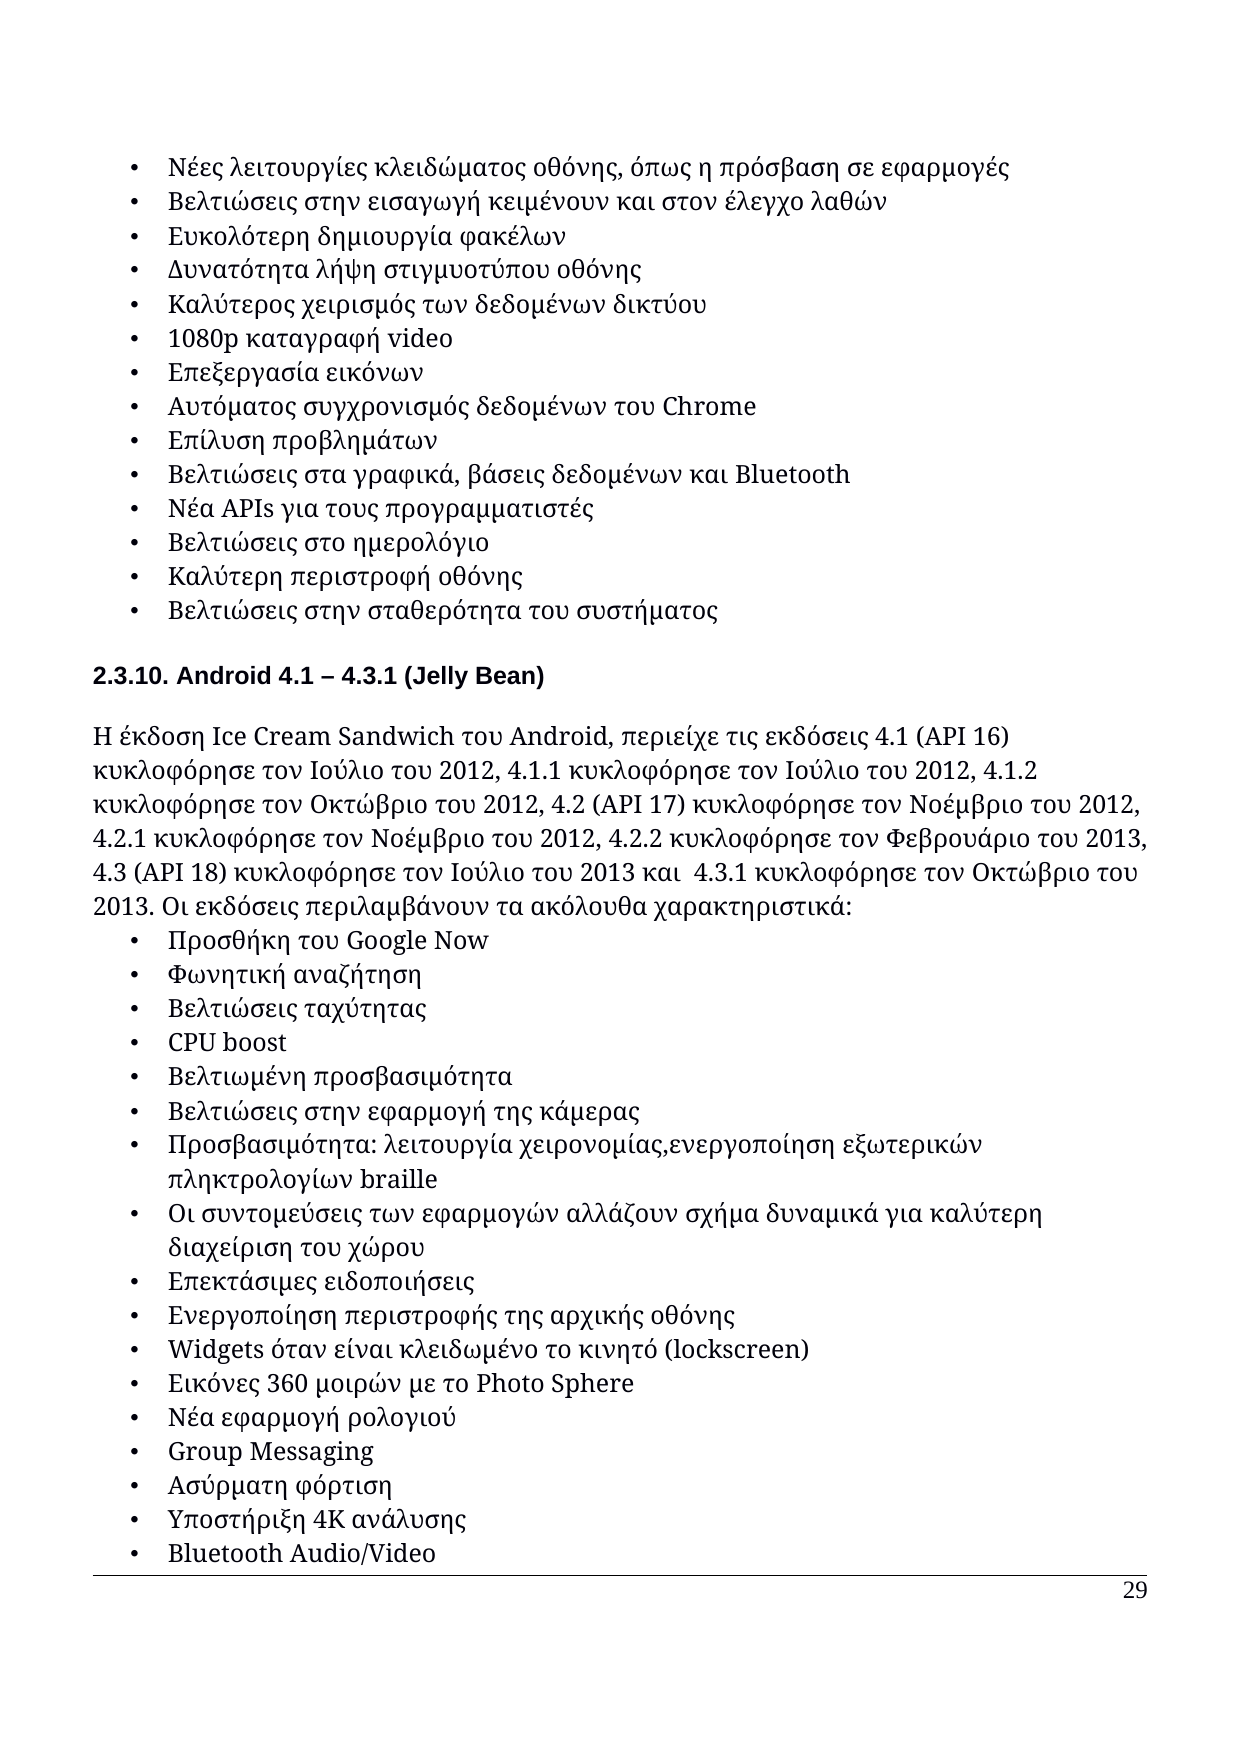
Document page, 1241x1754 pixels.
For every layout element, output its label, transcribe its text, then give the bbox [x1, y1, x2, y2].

list Νέα εφαρμογή ρολογιού [130, 1400, 1147, 1434]
list Bluetooth Audio/Video [130, 1536, 1147, 1570]
list Οι συντομεύσεις των εφαρμογών αλλάζουν σχήμα δυναμικά για καλύτερη διαχείριση του χώρου [130, 1195, 1147, 1263]
list Νέες λειτουργίες κλειδώματος οθόνης, όπως η πρόσβαση σε εφαρμογές [130, 150, 1147, 184]
list Επεξεργασία εικόνων [130, 354, 1147, 388]
list Ασύρματη φόρτιση [130, 1468, 1147, 1502]
list Δυνατότητα λήψη στιγμυοτύπου οθόνης [130, 252, 1147, 286]
list Βελτιώσεις στα γραφικά, βάσεις δεδομένων και Bluetooth [130, 457, 1147, 491]
list CPU boost [130, 1025, 1147, 1059]
text Η έκδοση Ice Cream Sandwich του Android, περιείχε τις εκδόσεις 4.1 (API 16) κυκλοφόρησε τον Ιούλιο του 2012, 4.1.1 κυκλοφόρησε τον Ιούλιο του 2012, 4.1.2 κυκλοφόρησε τον Οκτώβριο του 2012, 4.2 (API 17) κυκλοφόρησε τον Νοέμβριο του 2012, 4.2.1 κυκλοφόρησε τον Νοέμβριο του 2012, 4.2.2 κυκλοφόρησε τον Φεβρουάριο του 2013, 4.3 (API 18) κυκλοφόρησε τον Ιούλιο του 2013 και 4.3.1 κυκλοφόρησε τον Οκτώβριο του 2013. Οι εκδόσεις περιλαμβάνουν τα ακόλουθα χαρακτηριστικά: [93, 718, 1147, 923]
list Επεκτάσιμες ειδοποιήσεις [130, 1263, 1147, 1297]
list Ενεργοποίηση περιστροφής της αρχικής οθόνης [130, 1297, 1147, 1332]
list Βελτιώσεις στο ημερολόγιο [130, 525, 1147, 559]
list Βελτιώσεις στην εισαγωγή κειμένουν και στον έλεγχο λαθών [130, 184, 1147, 218]
list Καλύτερος χειρισμός των δεδομένων δικτύου [130, 286, 1147, 320]
list Βελτιώσεις στην εφαρμογή της κάμερας [130, 1093, 1147, 1127]
text 2.3.10. Android 4.1 – 4.3.1 (Jelly Bean) [93, 661, 1147, 690]
list Νέα APIs για τους προγραμματιστές [130, 491, 1147, 525]
list Widgets όταν είναι κλειδωμένο το κινητό (lockscreen) [130, 1332, 1147, 1366]
list Φωνητική αναζήτηση [130, 957, 1147, 991]
list Καλύτερη περιστροφή οθόνης [130, 559, 1147, 593]
list Βελτιώσεις ταχύτητας [130, 991, 1147, 1025]
list Υποστήριξη 4K ανάλυσης [130, 1502, 1147, 1536]
list Εικόνες 360 μοιρών με το Photo Sphere [130, 1366, 1147, 1400]
list Αυτόματος συγχρονισμός δεδομένων του Chrome [130, 388, 1147, 422]
list 1080p καταγραφή video [130, 320, 1147, 354]
list Βελτιωμένη προσβασιμότητα [130, 1059, 1147, 1093]
list Ευκολότερη δημιουργία φακέλων [130, 218, 1147, 252]
list Βελτιώσεις στην σταθερότητα του συστήματος [130, 593, 1147, 627]
list Group Messaging [130, 1434, 1147, 1468]
list Προσβασιμότητα: λειτουργία χειρονομίας,ενεργοποίηση εξωτερικών πληκτρολογίων braille [130, 1127, 1147, 1195]
list Επίλυση προβλημάτων [130, 422, 1147, 457]
list Προσθήκη του Google Now [130, 923, 1147, 957]
